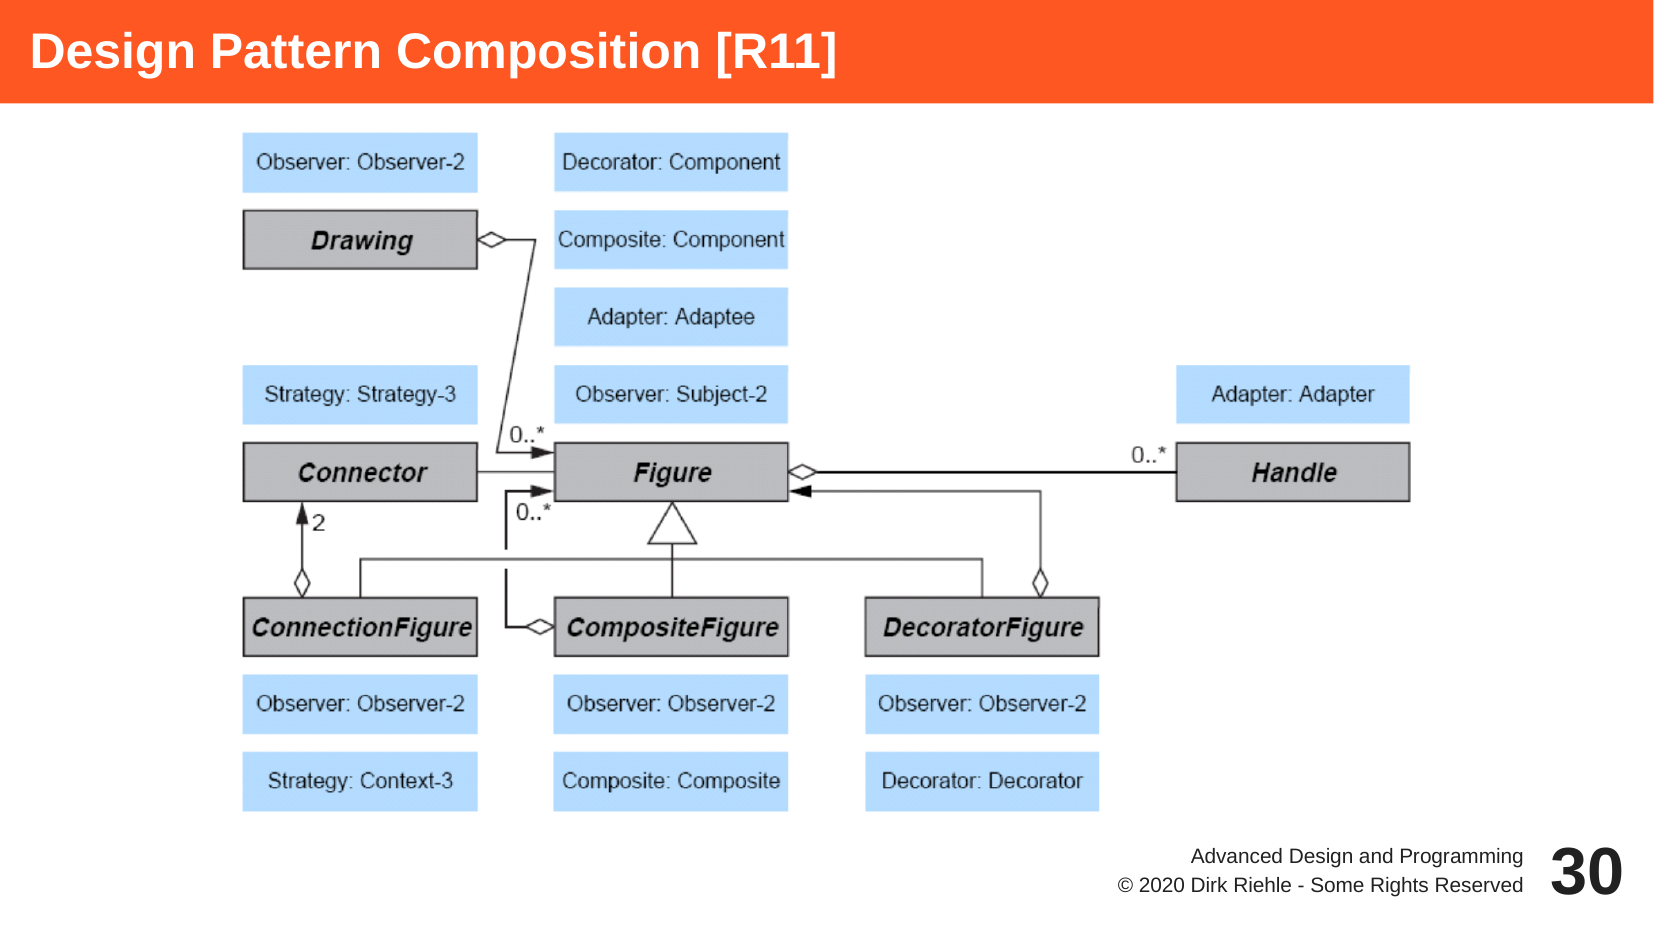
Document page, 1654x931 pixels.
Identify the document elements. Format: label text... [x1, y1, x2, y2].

picture [242, 132, 1411, 813]
title Design Pattern Composition [R11] [0, 0, 1654, 104]
